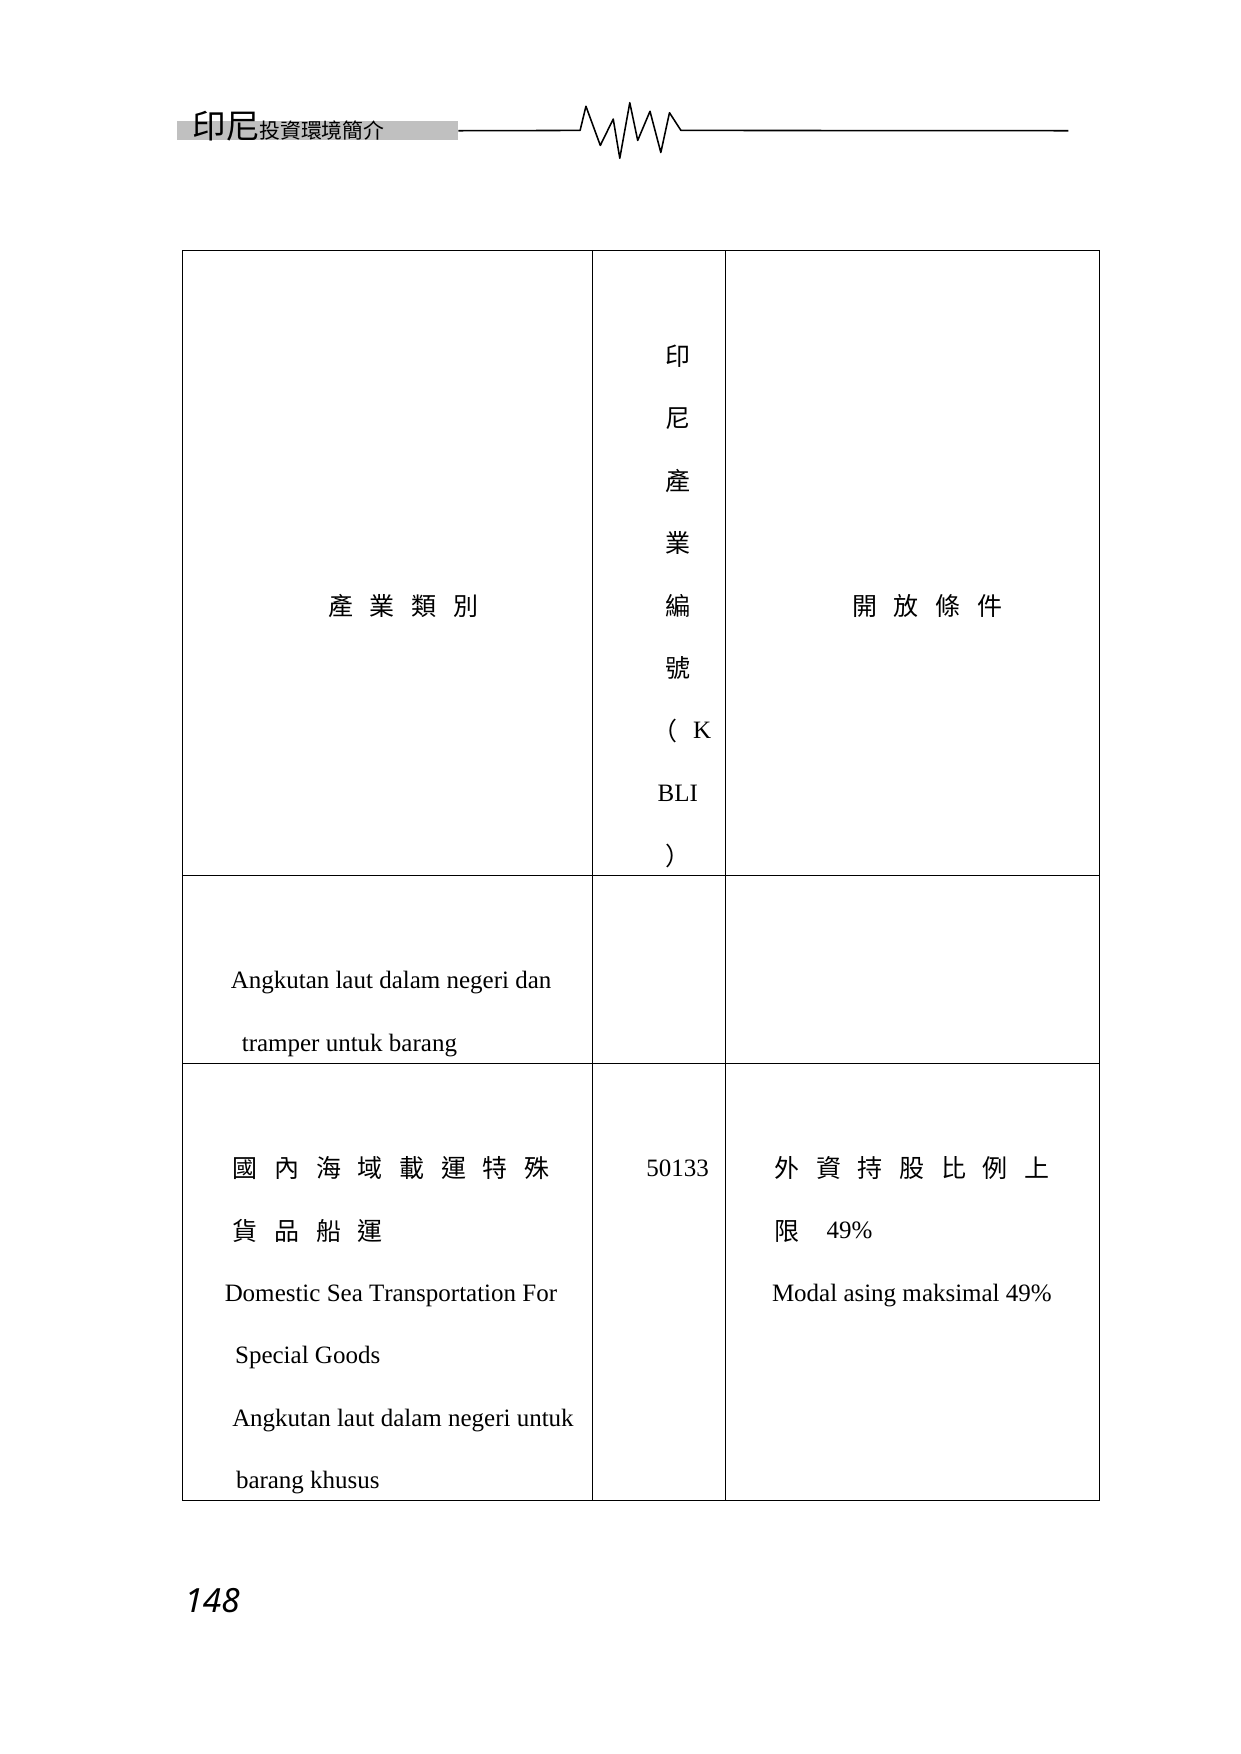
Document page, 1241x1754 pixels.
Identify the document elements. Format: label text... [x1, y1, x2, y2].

table_cell 外資持股比例上限49% Modal asing maksimal 49% [726, 1064, 1099, 1500]
table_cell 50133 [593, 1064, 725, 1500]
table_header 開放條件 [726, 251, 1099, 875]
table_header 印尼產業編號（KBLI） [593, 251, 725, 875]
table_cell Angkutan laut dalam negeri dan tramper untuk barang [183, 876, 592, 1063]
table_cell [593, 876, 725, 1063]
table_header 產業類別 [183, 251, 592, 875]
table_cell [726, 876, 1099, 1063]
table_cell 國內海域載運特殊貨品船運 Domestic Sea Transportation For Special Goods Angkutan laut dalam negeri untuk barang khusus [183, 1064, 592, 1500]
